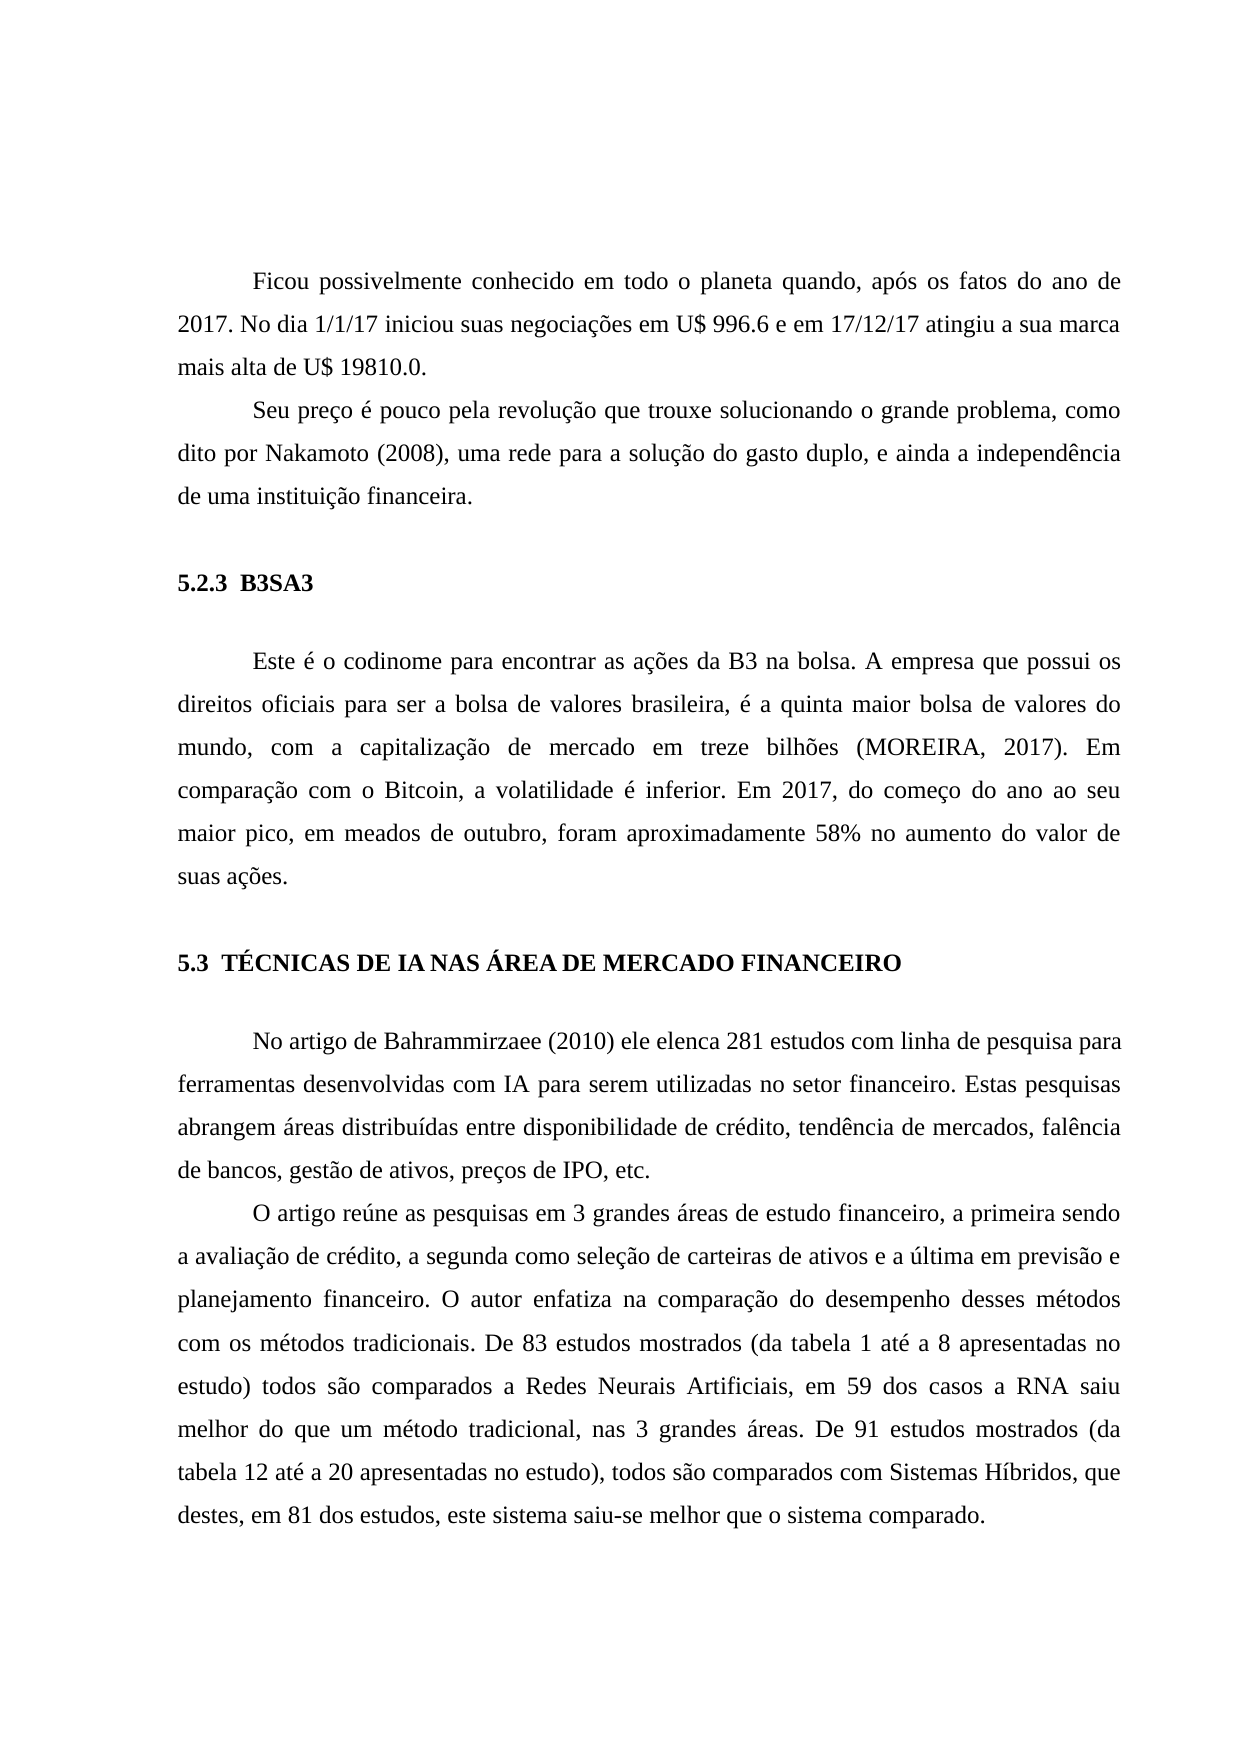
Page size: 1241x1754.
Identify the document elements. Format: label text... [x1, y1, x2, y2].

subtitle TÉCNICAS DE IA NAS ÁREA DE MERCADO FINANCEIRO [177, 948, 1122, 976]
text Ficou possivelmente conhecido em todo o planeta quando, após os fatos do ano de 2017. No dia 1/1/17 iniciou suas negociações em U$ 996.6 e em 17/12/17 atingiu a sua marca mais alta de U$ 19810.0. [177, 266, 1122, 381]
text O artigo reúne as pesquisas em 3 grandes áreas de estudo financeiro, a primeira sendo a avaliação de crédito, a segunda como seleção de carteiras de ativos e a última em previsão e planejamento financeiro. O autor enfatiza na comparação do desempenho desses métodos com os métodos tradicionais. De 83 estudos mostrados (da tabela 1 até a 8 apresentadas no estudo) todos são comparados a Redes Neurais Artificiais, em 59 dos casos a RNA saiu melhor do que um método tradicional, nas 3 grandes áreas. De 91 estudos mostrados (da tabela 12 até a 20 apresentadas no estudo), todos são comparados com Sistemas Híbridos, que destes, em 81 dos estudos, este sistema saiu-se melhor que o sistema comparado. [177, 1198, 1122, 1529]
text Este é o codinome para encontrar as ações da B3 na bolsa. A empresa que possui os direitos oficiais para ser a bolsa de valores brasileira, é a quinta maior bolsa de valores do mundo, com a capitalização de mercado em treze bilhões (MOREIRA, 2017). Em comparação com o Bitcoin, a volatilidade é inferior. Em 2017, do começo do ano ao seu maior pico, em meados de outubro, foram aproximadamente 58% no aumento do valor de suas ações. [177, 646, 1122, 890]
text No artigo de Bahrammirzaee (2010) ele elenca 281 estudos com linha de pesquisa para ferramentas desenvolvidas com IA para serem utilizadas no setor financeiro. Estas pesquisas abrangem áreas distribuídas entre disponibilidade de crédito, tendência de mercados, falência de bancos, gestão de ativos, preços de IPO, etc. [177, 1026, 1122, 1184]
text Seu preço é pouco pela revolução que trouxe solucionando o grande problema, como dito por Nakamoto (2008), uma rede para a solução do gasto duplo, e ainda a independência de uma instituição financeira. [177, 395, 1122, 510]
subtitle B3sa3 [177, 568, 1122, 596]
